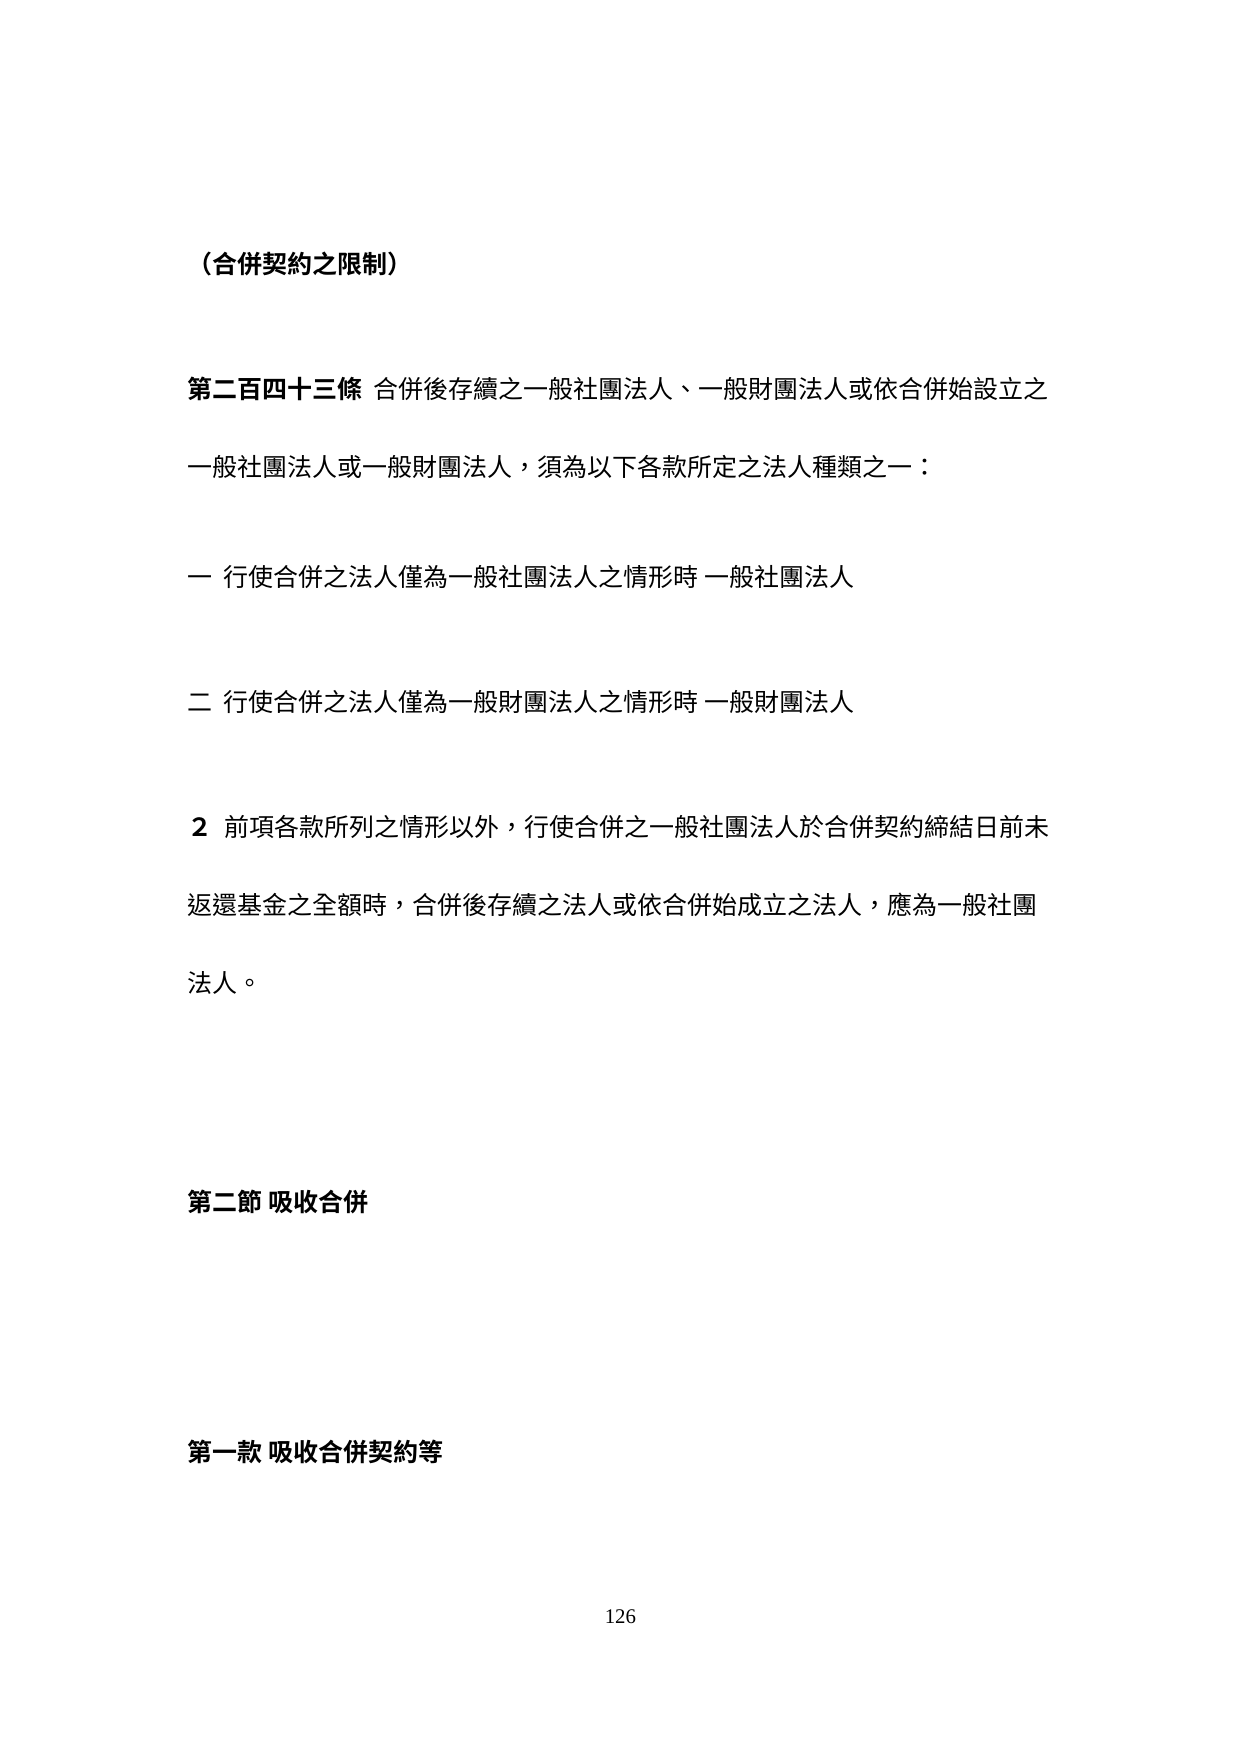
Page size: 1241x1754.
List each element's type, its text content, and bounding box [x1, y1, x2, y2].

text （合併契約之限制） [187, 221, 1053, 284]
text 二 行使合併之法人僅為一般財團法人之情形時 一般財團法人 [187, 659, 1053, 721]
text 一 行使合併之法人僅為一般社團法人之情形時 一般社團法人 [187, 534, 1053, 596]
text 第二節 吸收合併 [187, 1159, 1053, 1221]
text ２ 前項各款所列之情形以外，行使合併之一般社團法人於合併契約締結日前未返還基金之全額時，合併後存續之法人或依合併始成立之法人，應為一般社團法人。 [187, 784, 1053, 1002]
text 第一款 吸收合併契約等 [187, 1409, 1053, 1471]
text 第二百四十三條 合併後存續之一般社團法人、一般財團法人或依合併始設立之一般社團法人或一般財團法人，須為以下各款所定之法人種類之一： [187, 346, 1053, 487]
